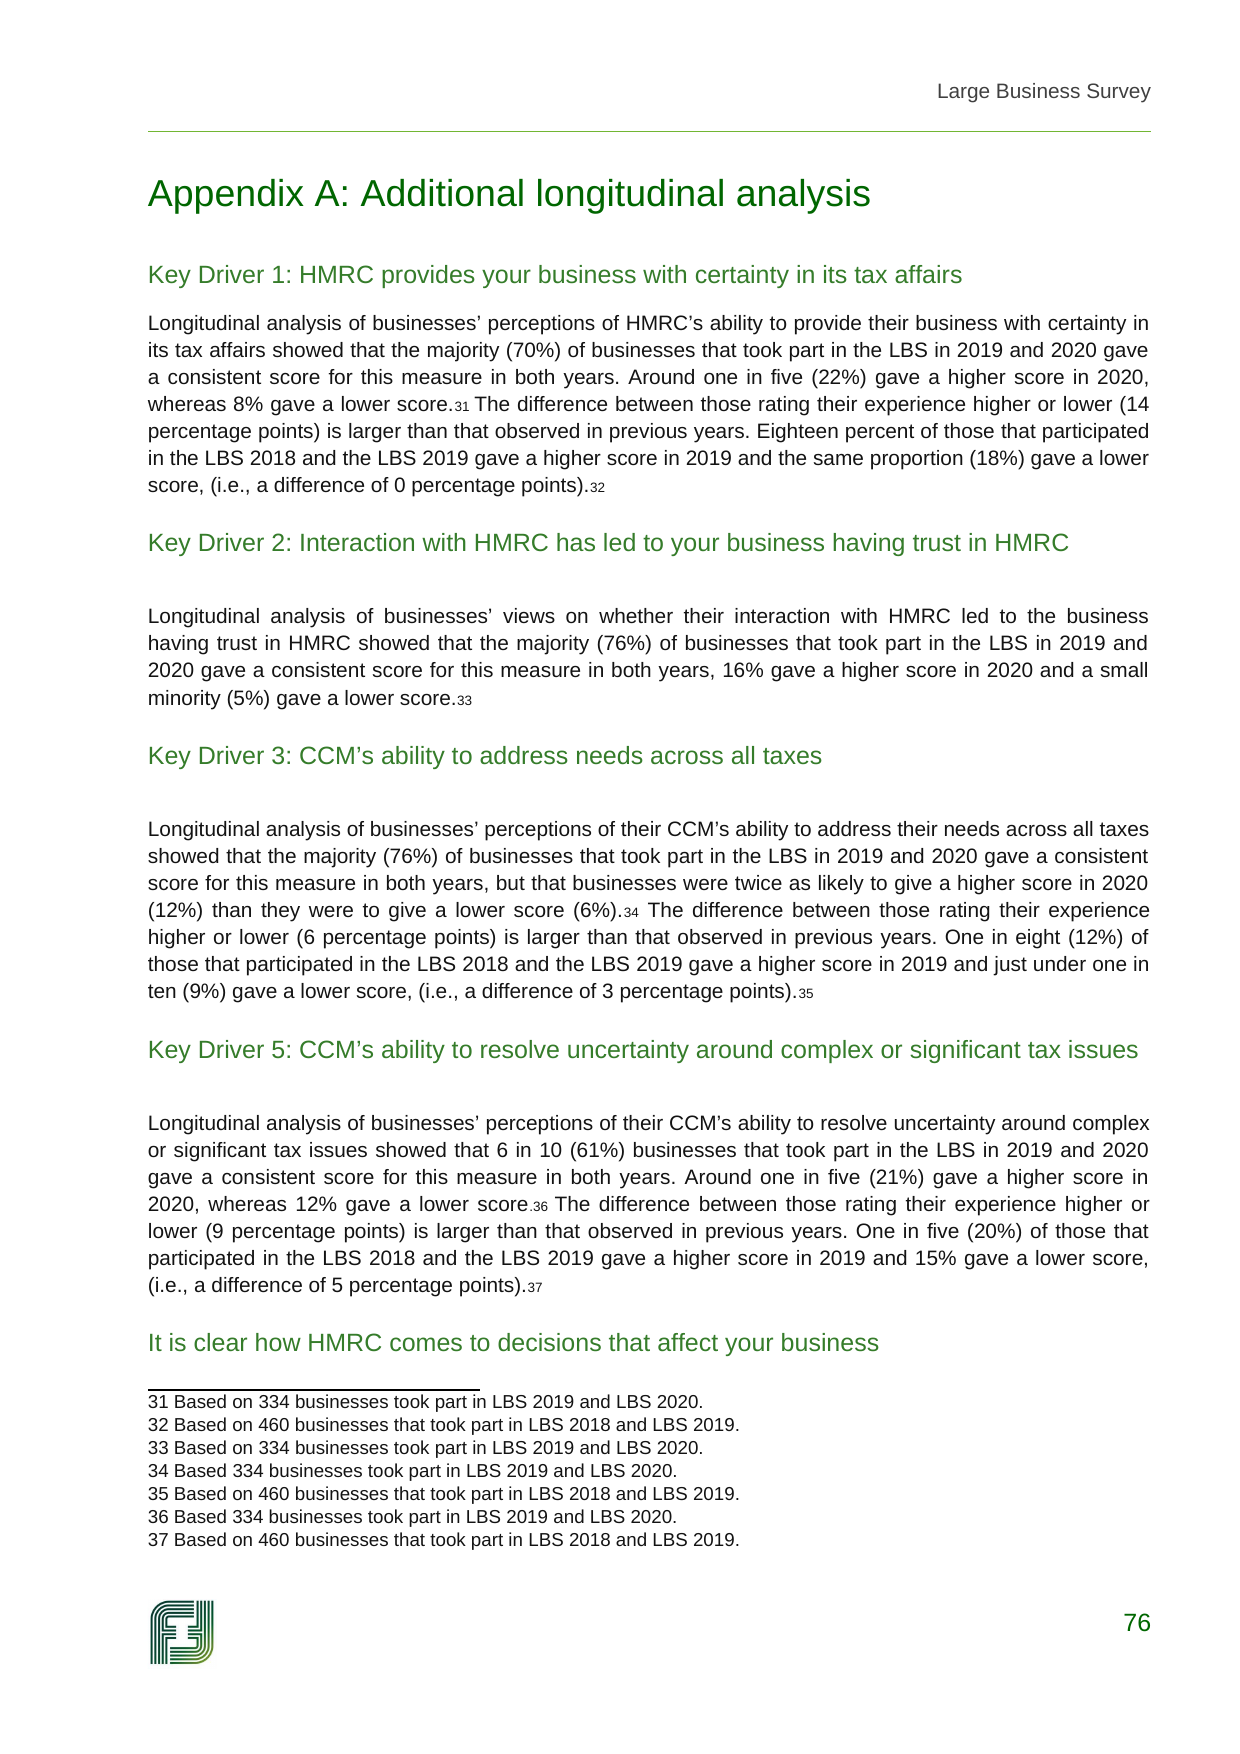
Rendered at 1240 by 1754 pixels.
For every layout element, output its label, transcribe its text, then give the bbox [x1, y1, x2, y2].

subtitle Based on 460 businesses that took part in LBS 2018 and LBS 2019. [148, 1413, 1151, 1436]
subtitle Longitudinal analysis of businesses’ perceptions of their CCM’s ability to resolve uncertainty around complex or significant tax issues showed that 6 in 10 (61%) businesses that took part in the LBS in 2019 and 2020 gave a consistent score for this measure in both years. Around one in five (21%) gave a higher score in 2020, whereas 12% gave a lower score. The difference between those rating their experience higher or lower (9 percentage points) is larger than that observed in previous years. One in five (20%) of those that participated in the LBS 2018 and the LBS 2019 gave a higher score in 2019 and 15% gave a lower score, (i.e., a difference of 5 percentage points). [148, 1116, 1151, 1305]
subtitle Based on 334 businesses took part in LBS 2019 and LBS 2020. [148, 1391, 1151, 1413]
subtitle Appendix A: Additional longitudinal analysis [148, 172, 1151, 215]
subtitle Key Driver 1: HMRC provides your business with certainty in its tax affairs [148, 261, 1151, 288]
subtitle Key Driver 3: CCM’s ability to address needs across all taxes [148, 743, 1151, 770]
subtitle Key Driver 5: CCM’s ability to resolve uncertainty around complex or significant tax issues [148, 1036, 1151, 1063]
subtitle Key Driver 2: Interaction with HMRC has led to your business having trust in HMRC [148, 530, 1151, 557]
subtitle Based on 460 businesses that took part in LBS 2018 and LBS 2019. [148, 1528, 1151, 1551]
subtitle Longitudinal analysis of businesses’ perceptions of their CCM’s ability to address their needs across all taxes showed that the majority (76%) of businesses that took part in the LBS in 2019 and 2020 gave a consistent score for this measure in both years, but that businesses were twice as likely to give a higher score in 2020 (12%) than they were to give a lower score (6%). The difference between those rating their experience higher or lower (6 percentage points) is larger than that observed in previous years. One in eight (12%) of those that participated in the LBS 2018 and the LBS 2019 gave a higher score in 2019 and just under one in ten (9%) gave a lower score, (i.e., a difference of 3 percentage points). [148, 822, 1151, 1011]
subtitle Based 334 businesses took part in LBS 2019 and LBS 2020. [148, 1459, 1151, 1482]
subtitle Based 334 businesses took part in LBS 2019 and LBS 2020. [148, 1505, 1151, 1528]
subtitle Based on 460 businesses that took part in LBS 2018 and LBS 2019. [148, 1482, 1151, 1505]
subtitle Longitudinal analysis of businesses’ views on whether their interaction with HMRC led to the business having trust in HMRC showed that the majority (76%) of businesses that took part in the LBS in 2019 and 2020 gave a consistent score for this measure in both years, 16% gave a higher score in 2020 and a small minority (5%) gave a lower score. [148, 609, 1151, 718]
subtitle Longitudinal analysis of businesses’ perceptions of HMRC’s ability to provide their business with certainty in its tax affairs showed that the majority (70%) of businesses that took part in the LBS in 2019 and 2020 gave a consistent score for this measure in both years. Around one in five (22%) gave a higher score in 2020, whereas 8% gave a lower score. The difference between those rating their experience higher or lower (14 percentage points) is larger than that observed in previous years. Eighteen percent of those that participated in the LBS 2018 and the LBS 2019 gave a higher score in 2019 and the same proportion (18%) gave a lower score, (i.e., a difference of 0 percentage points). [148, 316, 1151, 505]
subtitle It is clear how HMRC comes to decisions that affect your business [148, 1330, 1151, 1357]
subtitle Based on 334 businesses took part in LBS 2019 and LBS 2020. [148, 1436, 1151, 1459]
